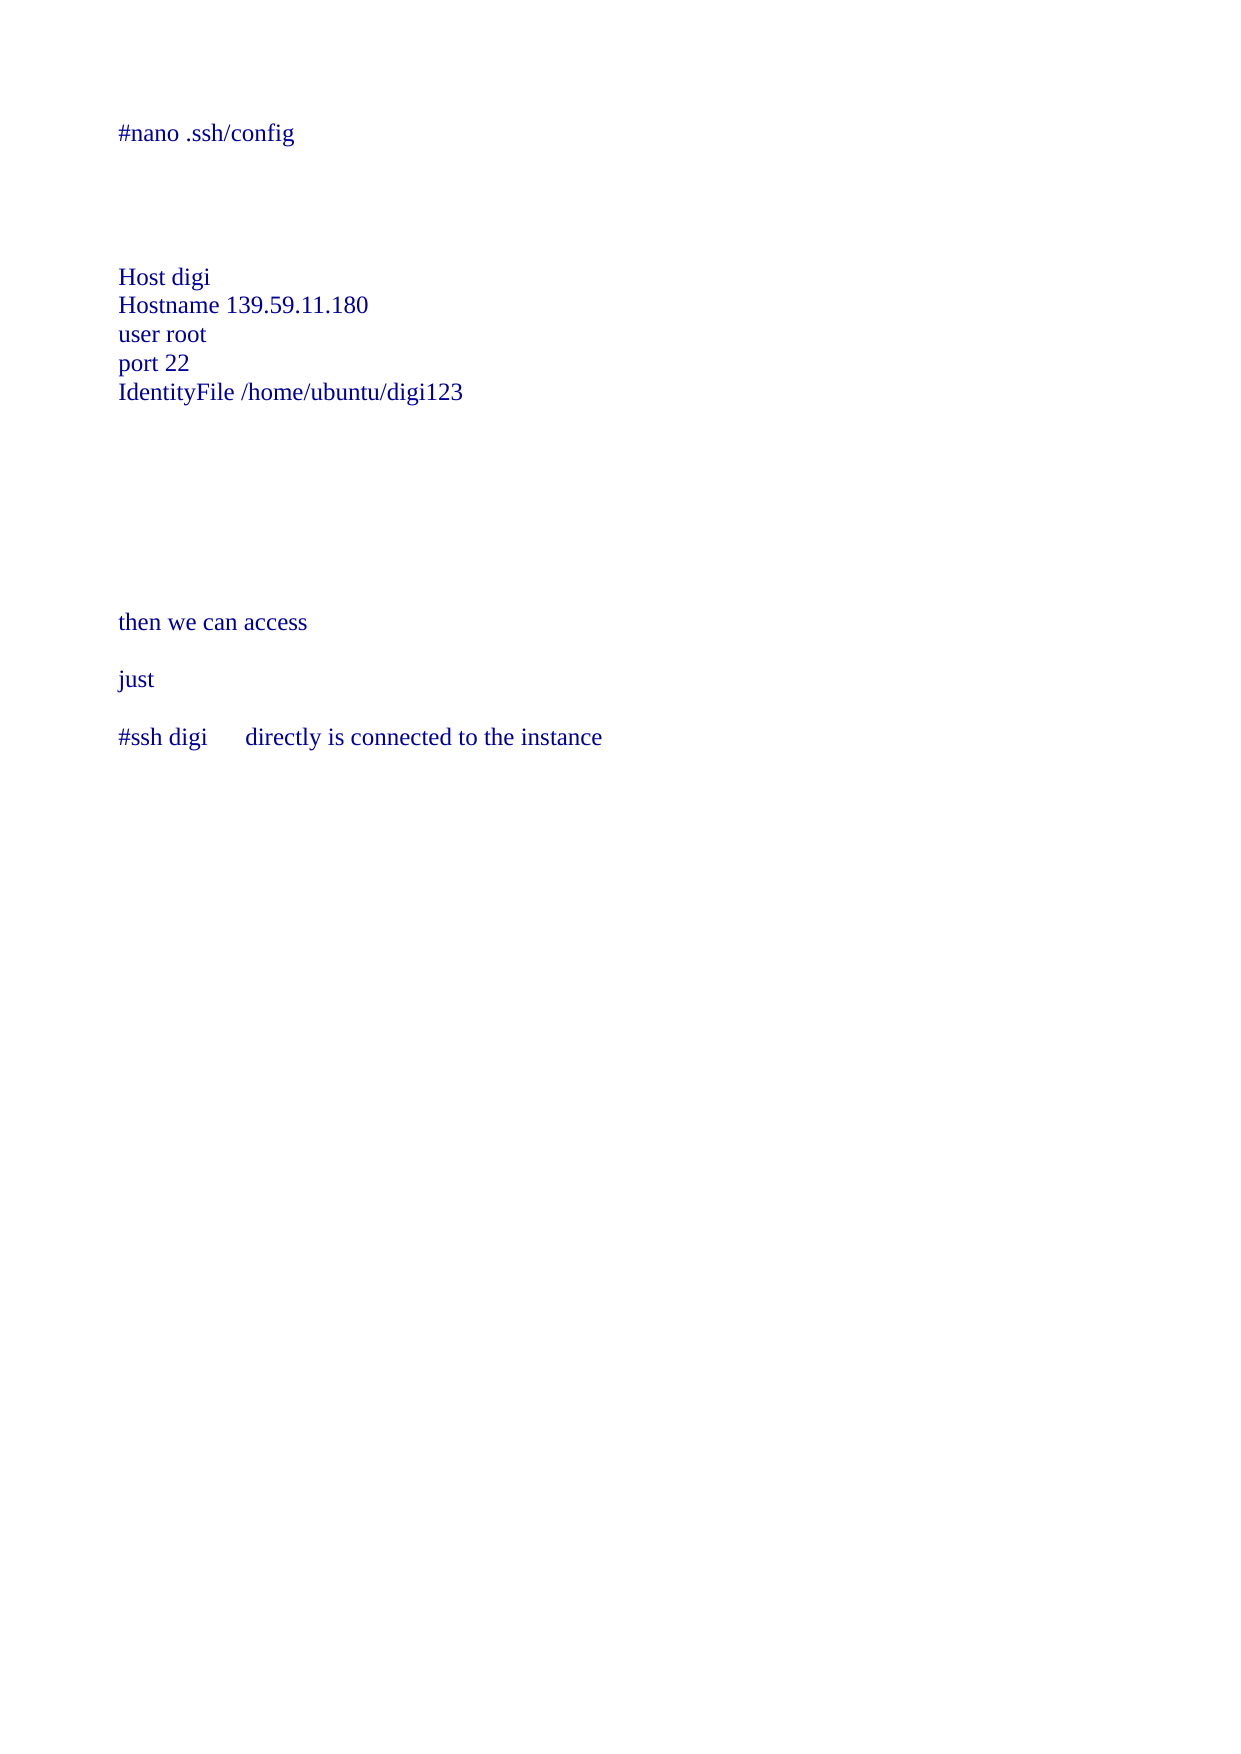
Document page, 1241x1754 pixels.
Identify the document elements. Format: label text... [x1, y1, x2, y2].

text then we can access [118, 607, 1122, 636]
text Hostname 139.59.11.180 [118, 291, 1122, 319]
text #ssh digi directly is connected to the instance [118, 722, 1122, 751]
text IdentityFile /home/ubuntu/digi123 [118, 377, 1122, 406]
text user root [118, 319, 1122, 348]
text port 22 [118, 348, 1122, 377]
text Host digi [118, 262, 1122, 291]
text just [118, 664, 1122, 693]
text #nano .ssh/config [118, 118, 1122, 147]
